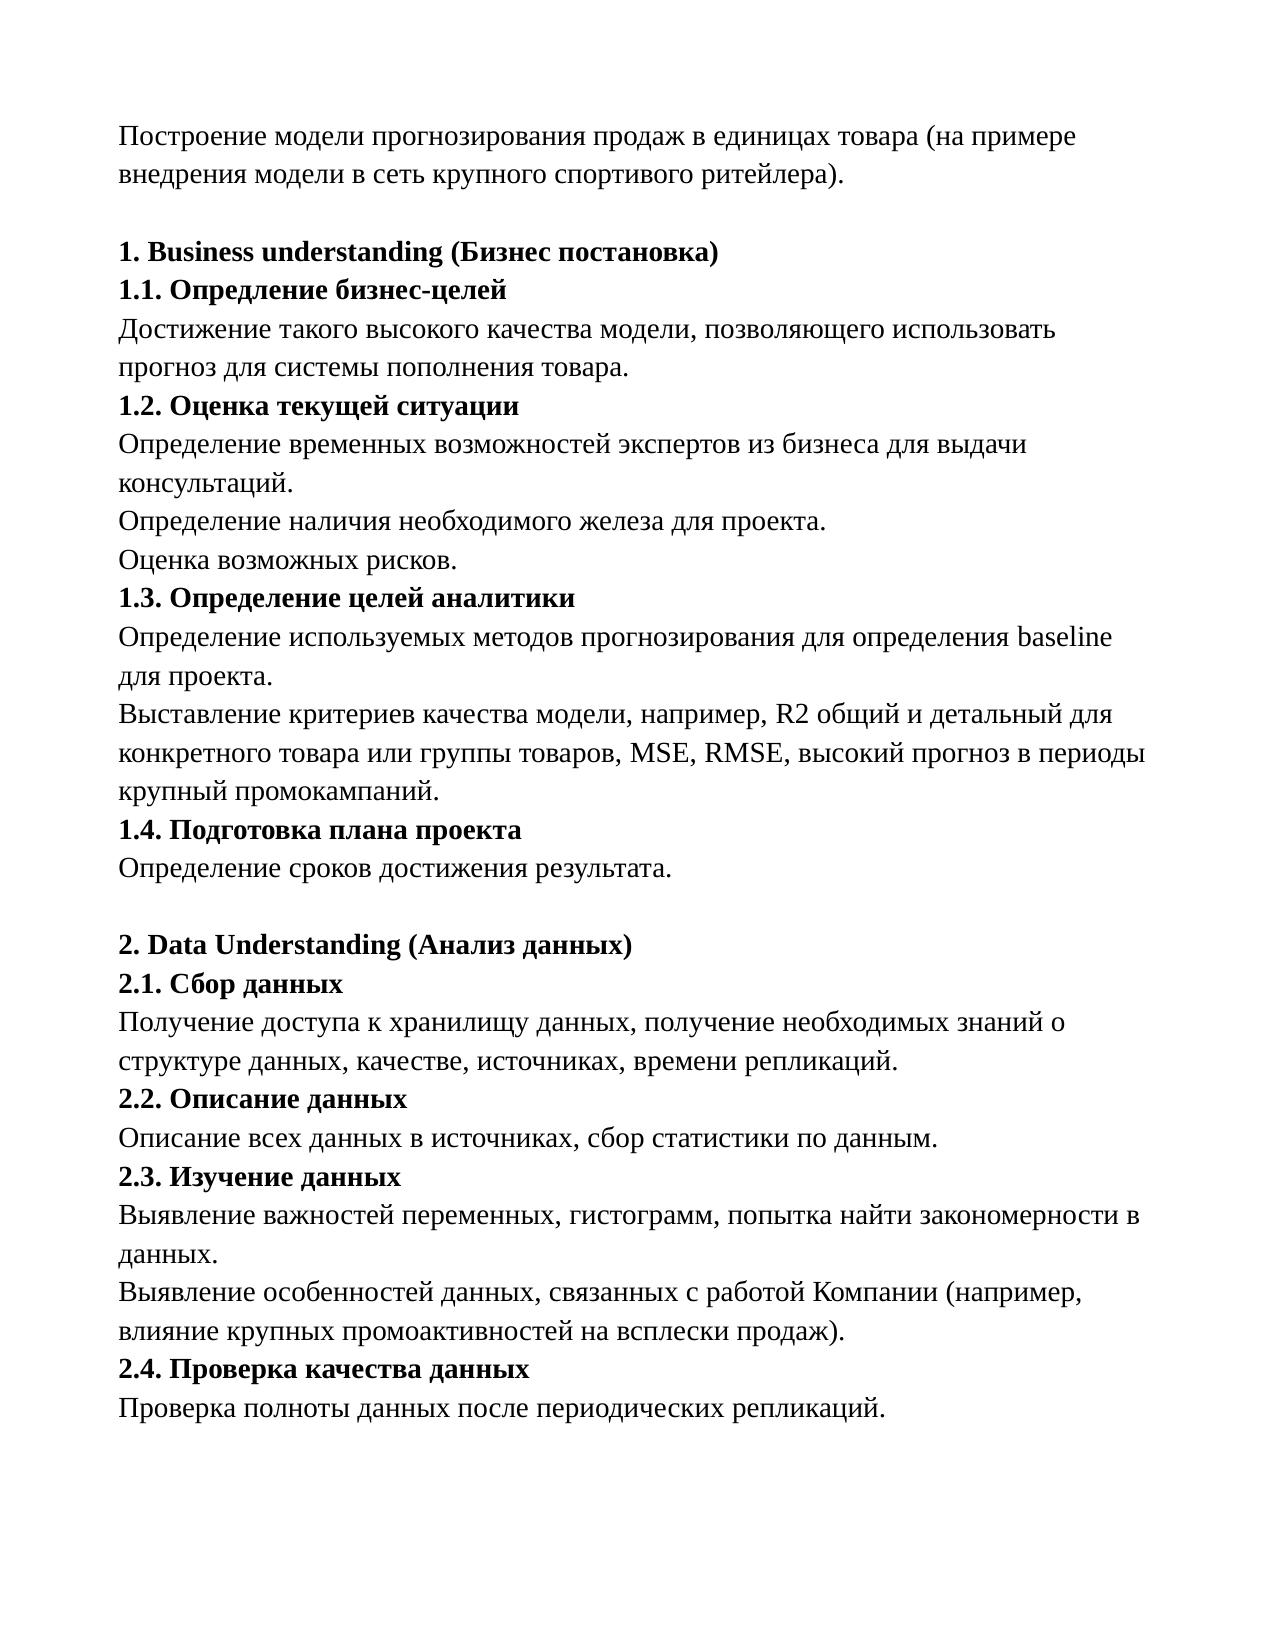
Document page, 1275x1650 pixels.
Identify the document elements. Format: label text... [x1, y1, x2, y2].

subtitle 1.4. Подготовка плана проекта [118, 812, 1157, 845]
text Определение наличия необходимого железа для проекта. [118, 503, 1157, 537]
subtitle 2.4. Проверка качества данных [118, 1351, 1157, 1385]
subtitle 2.2. Описание данных [118, 1082, 1157, 1115]
text Выставление критериев качества модели, например, R2 общий и детальный для конкретного товара или группы товаров, MSE, RMSE, высокий прогноз в периоды крупный промокампаний. [118, 696, 1157, 807]
text Выявление особенностей данных, связанных с работой Компании (например, влияние крупных промоактивностей на всплески продаж). [118, 1274, 1157, 1346]
subtitle 1.3. Определение целей аналитики [118, 581, 1157, 614]
subtitle 1.2. Оценка текущей ситуации [118, 388, 1157, 421]
text Проверка полноты данных после периодических репликаций. [118, 1390, 1157, 1423]
subtitle 1. Business understanding (Бизнес постановка) [118, 234, 1157, 267]
text Построение модели прогнозирования продаж в единицах товара (на примере внедрения модели в сеть крупного спортивого ритейлера). [118, 118, 1157, 190]
text Определение временных возможностей экспертов из бизнеса для выдачи консультаций. [118, 426, 1157, 498]
text Описание всех данных в источниках, сбор статистики по данным. [118, 1120, 1157, 1154]
text Получение доступа к хранилищу данных, получение необходимых знаний о структуре данных, качестве, источниках, времени репликаций. [118, 1004, 1157, 1077]
text Оценка возможных рисков. [118, 542, 1157, 576]
subtitle 2.1. Сбор данных [118, 966, 1157, 999]
text Определение используемых методов прогнозирования для определения baseline для проекта. [118, 619, 1157, 691]
text Определение сроков достижения результата. [118, 850, 1157, 884]
subtitle 1.1. Опредление бизнес-целей [118, 272, 1157, 306]
text Выявление важностей переменных, гистограмм, попытка найти закономерности в данных. [118, 1197, 1157, 1269]
text Достижение такого высокого качества модели, позволяющего использовать прогноз для системы пополнения товара. [118, 311, 1157, 383]
subtitle 2.3. Изучение данных [118, 1159, 1157, 1192]
subtitle 2. Data Understanding (Анализ данных) [118, 927, 1157, 961]
